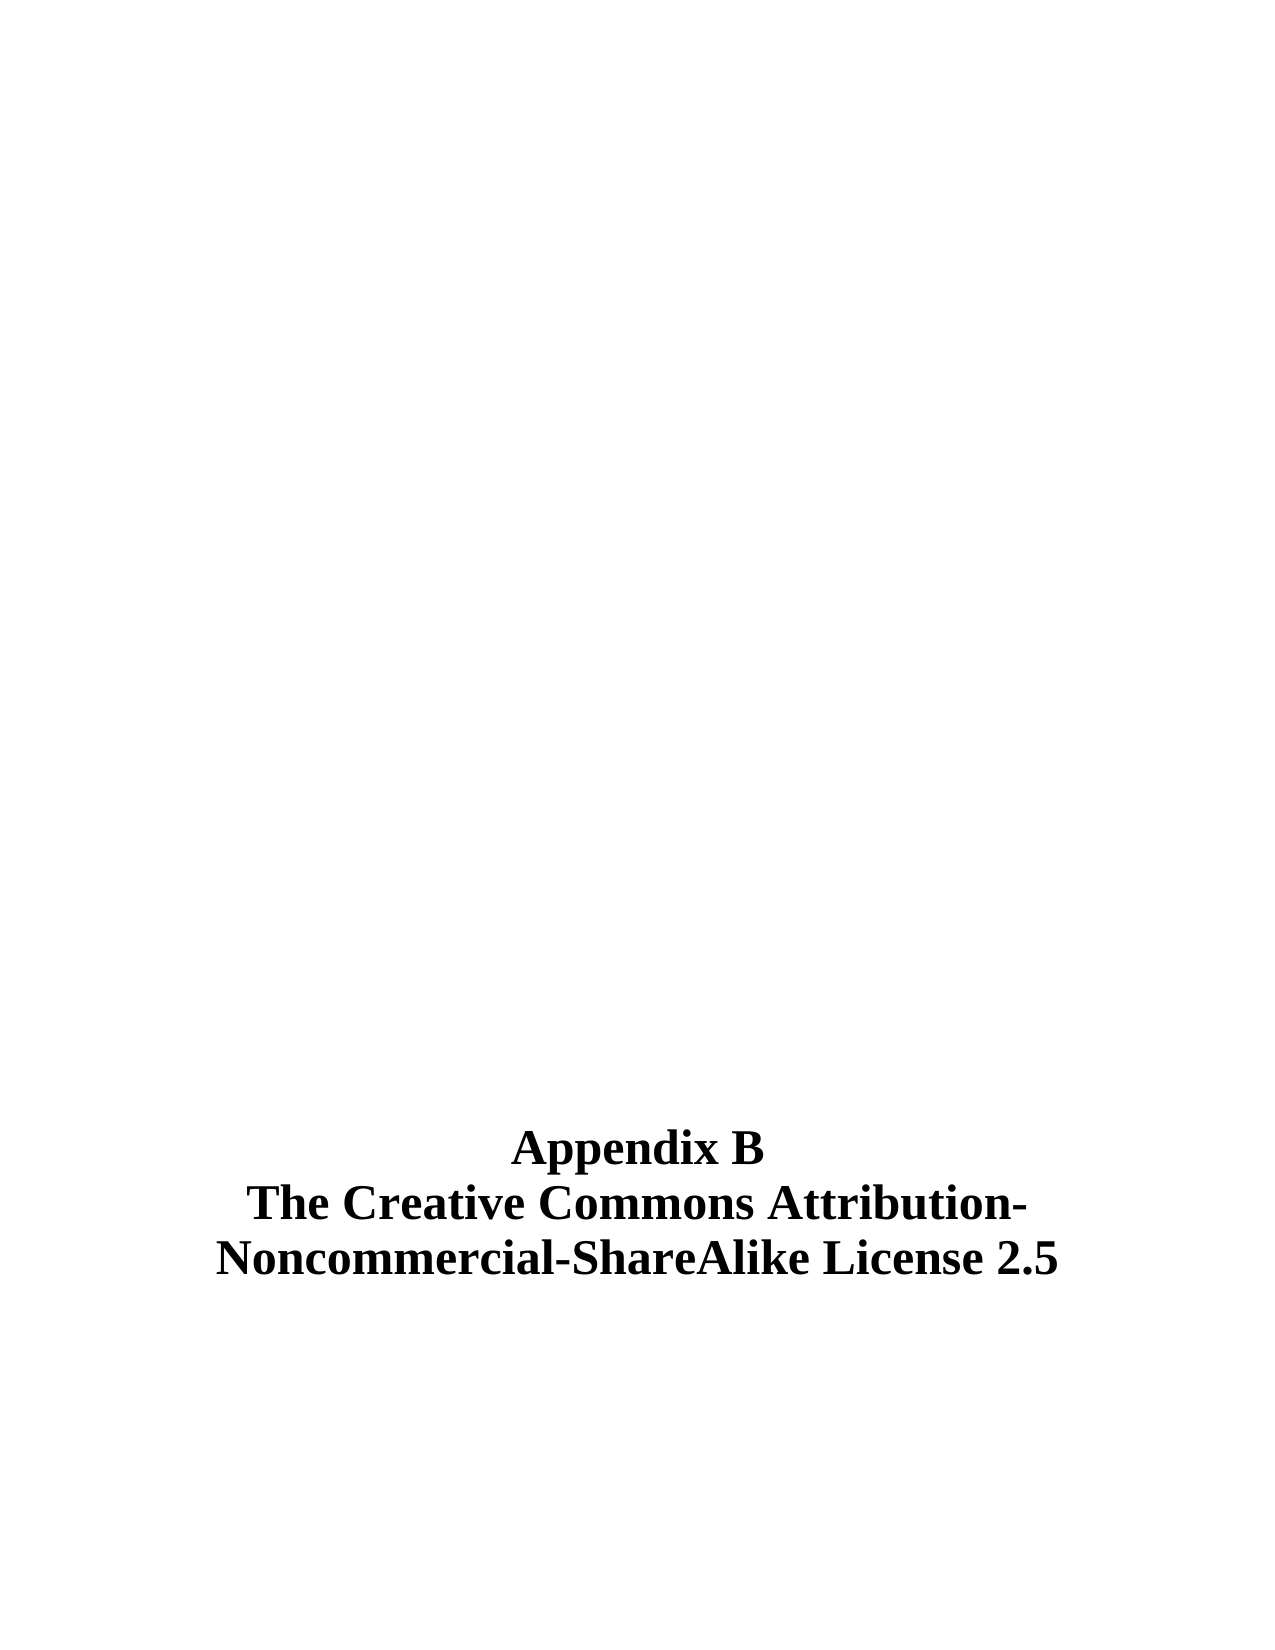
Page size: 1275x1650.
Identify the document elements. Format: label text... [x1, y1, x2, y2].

text The Creative Commons Attribution-Noncommercial-ShareAlike License 2.5 [187, 1175, 1087, 1285]
text Appendix B [187, 1120, 1087, 1175]
